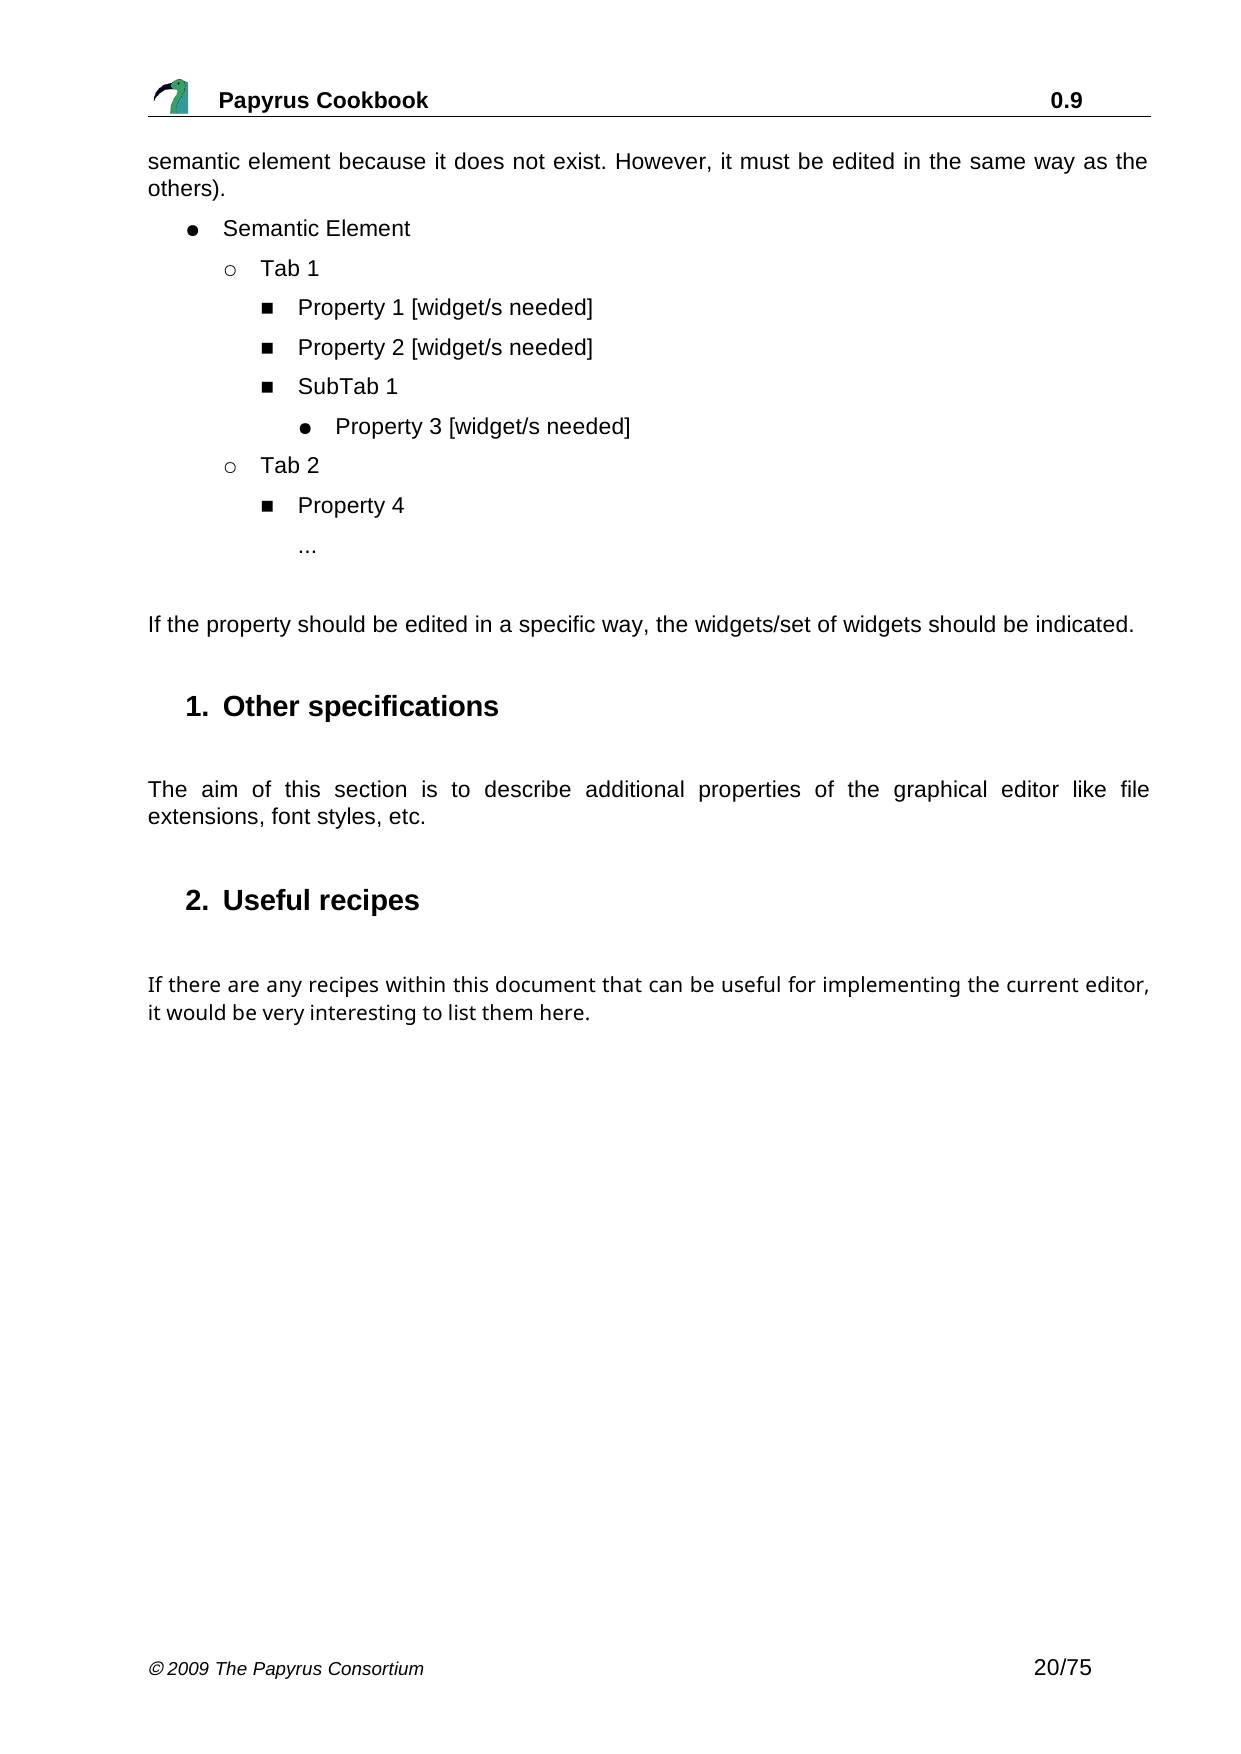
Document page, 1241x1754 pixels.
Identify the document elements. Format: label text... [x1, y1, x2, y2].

picture [153, 79, 189, 114]
list SubTab 1 [260, 373, 1151, 400]
list Property 4 [260, 491, 1151, 518]
text If there are any recipes within this document that can be useful for implementing the current editor, it would be very interesting to list them here. [148, 970, 1151, 1027]
list Property 3 [widget/s needed] [298, 412, 1151, 439]
list Tab 1 [223, 254, 1151, 281]
list Tab 2 [223, 452, 1151, 479]
text semantic element because it does not exist. However, it must be edited in the same way as the others). [148, 148, 1151, 202]
list ... [260, 531, 1151, 558]
list Useful recipes [185, 883, 1151, 916]
list Other specifications [185, 689, 1151, 723]
list Semantic Element [185, 214, 1151, 241]
list Property 2 [widget/s needed] [260, 333, 1151, 360]
text The aim of this section is to describe additional properties of the graphical editor like file extensions, font styles, etc. [148, 775, 1151, 829]
text If the property should be edited in a specific way, the widgets/set of widgets should be indicated. [148, 610, 1151, 637]
list Property 1 [widget/s needed] [260, 293, 1151, 321]
